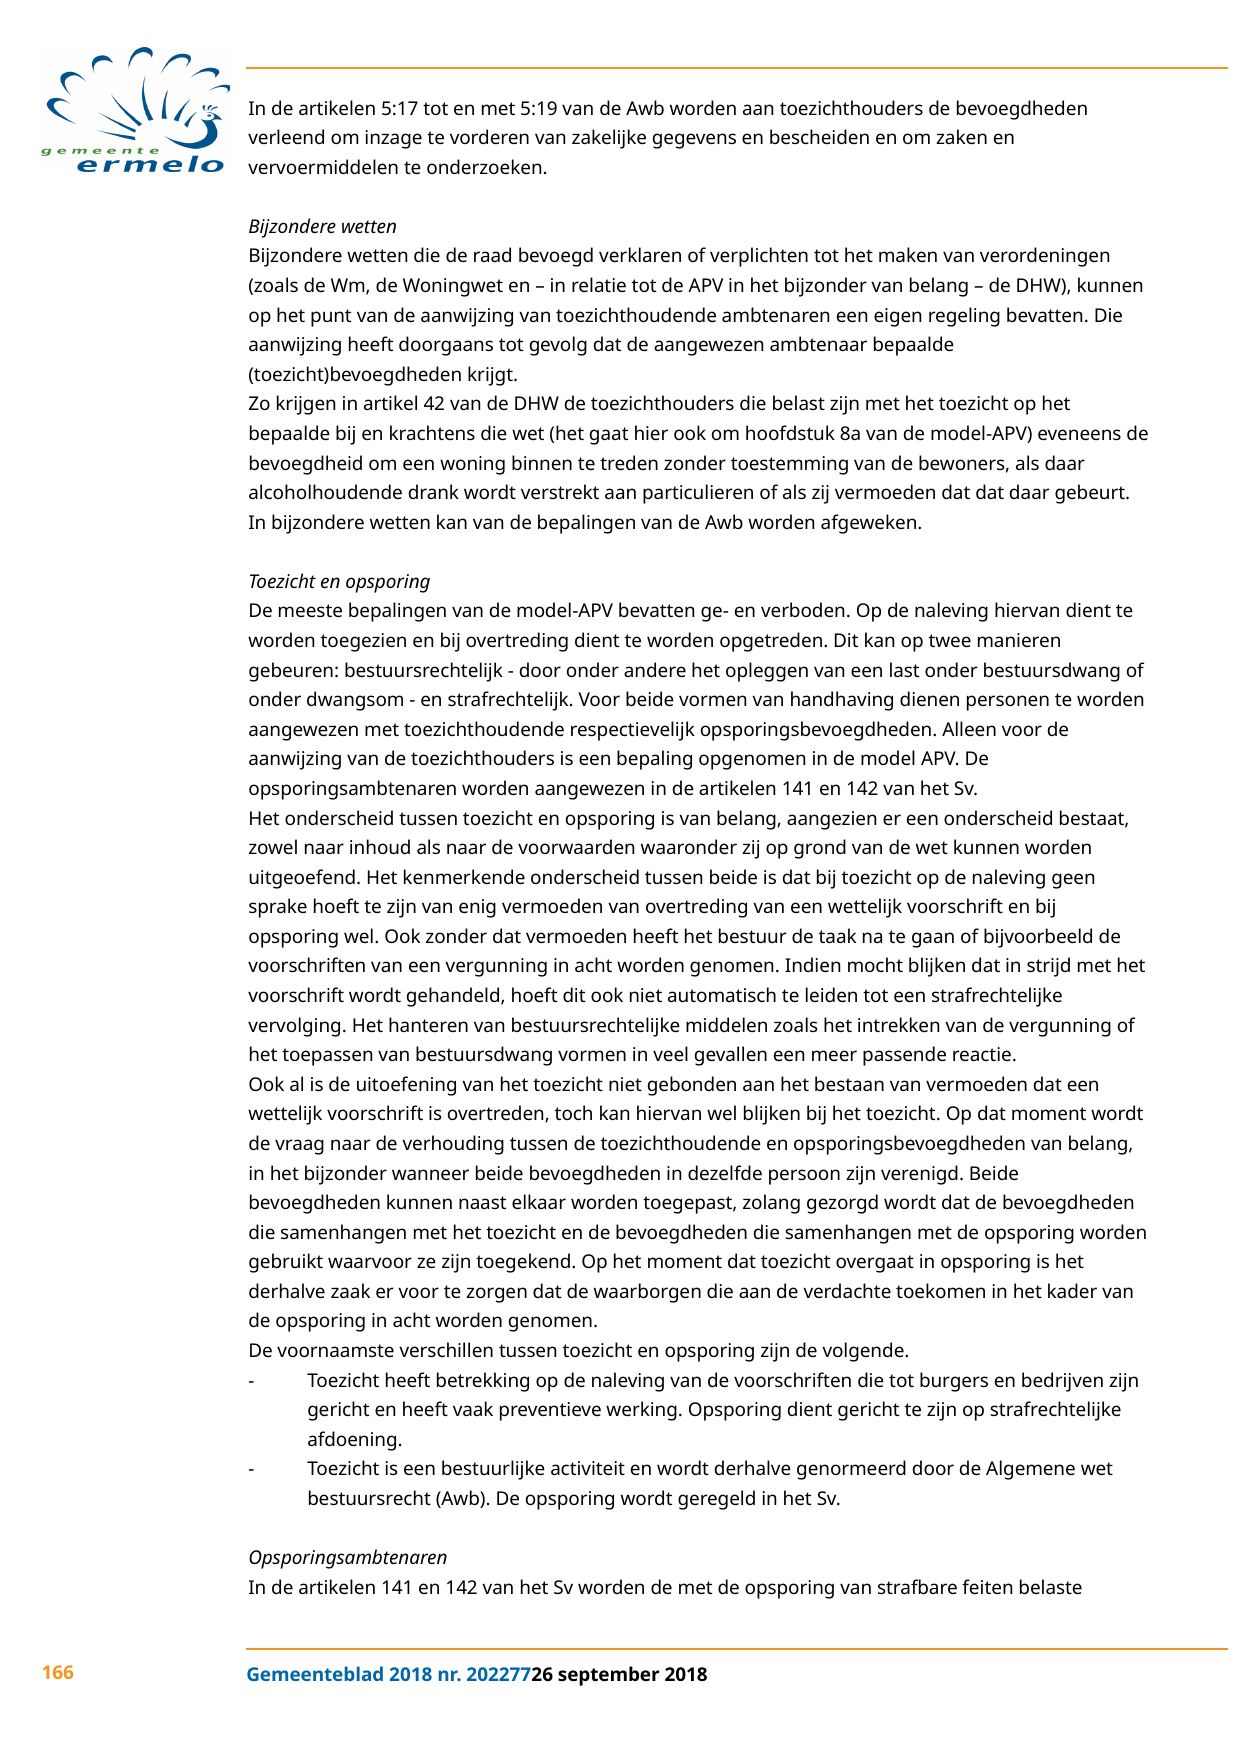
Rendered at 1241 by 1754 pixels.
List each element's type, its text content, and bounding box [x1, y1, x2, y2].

text De voornaamste verschillen tussen toezicht en opsporing zijn de volgende. [248, 1337, 1152, 1363]
text In bijzondere wetten kan van de bepalingen van de Awb worden afgeweken. [248, 509, 1152, 535]
text Opsporingsambtenaren [248, 1544, 1152, 1570]
text Ook al is de uitoefening van het toezicht niet gebonden aan het bestaan van vermoeden dat een wettelijk voorschrift is overtreden, toch kan hiervan wel blijken bij het toezicht. Op dat moment wordt de vraag naar de verhouding tussen de toezichthoudende en opsporingsbevoegdheden van belang, in het bijzonder wanneer beide bevoegdheden in dezelfde persoon zijn verenigd. Beide bevoegdheden kunnen naast elkaar worden toegepast, zolang gezorgd wordt dat de bevoegdheden die samenhangen met het toezicht en de bevoegdheden die samenhangen met de opsporing worden gebruikt waarvoor ze zijn toegekend. Op het moment dat toezicht overgaat in opsporing is het derhalve zaak er voor te zorgen dat de waarborgen die aan de verdachte toekomen in het kader van de opsporing in acht worden genomen. [248, 1071, 1152, 1333]
text Bijzondere wetten die de raad bevoegd verklaren of verplichten tot het maken van verordeningen (zoals de Wm, de Woningwet en – in relatie tot de APV in het bijzonder van belang – de DHW), kunnen op het punt van de aanwijzing van toezichthoudende ambtenaren een eigen regeling bevatten. Die aanwijzing heeft doorgaans tot gevolg dat de aangewezen ambtenaar bepaalde (toezicht)bevoegdheden krijgt. [248, 243, 1152, 387]
list Toezicht heeft betrekking op de naleving van de voorschriften die tot burgers en bedrijven zijn gericht en heeft vaak preventieve werking. Opsporing dient gericht te zijn op strafrechtelijke afdoening. [248, 1367, 1152, 1452]
text De meeste bepalingen van de model-APV bevatten ge- en verboden. Op de naleving hiervan dient te worden toegezien en bij overtreding dient te worden opgetreden. Dit kan op twee manieren gebeuren: bestuursrechtelijk - door onder andere het opleggen van een last onder bestuursdwang of onder dwangsom - en strafrechtelijk. Voor beide vormen van handhaving dienen personen te worden aangewezen met toezichthoudende respectievelijk opsporingsbevoegdheden. Alleen voor de aanwijzing van de toezichthouders is een bepaling opgenomen in de model APV. De opsporingsambtenaren worden aangewezen in de artikelen 141 en 142 van het Sv. [248, 598, 1152, 801]
text In de artikelen 141 en 142 van het Sv worden de met de opsporing van strafbare feiten belaste [248, 1574, 1152, 1600]
text Toezicht en opsporing [248, 568, 1152, 594]
text Bijzondere wetten [248, 213, 1152, 239]
picture [41, 47, 231, 172]
text In de artikelen 5:17 tot en met 5:19 van de Awb worden aan toezichthouders de bevoegdheden verleend om inzage te vorderen van zakelijke gegevens en bescheiden en om zaken en vervoermiddelen te onderzoeken. [248, 95, 1152, 180]
text Zo krijgen in artikel 42 van de DHW de toezichthouders die belast zijn met het toezicht op het bepaalde bij en krachtens die wet (het gaat hier ook om hoofdstuk 8a van de model-APV) eveneens de bevoegdheid om een woning binnen te treden zonder toestemming van de bewoners, als daar alcoholhoudende drank wordt verstrekt aan particulieren of als zij vermoeden dat dat daar gebeurt. [248, 391, 1152, 505]
text Het onderscheid tussen toezicht en opsporing is van belang, aangezien er een onderscheid bestaat, zowel naar inhoud als naar de voorwaarden waaronder zij op grond van de wet kunnen worden uitgeoefend. Het kenmerkende onderscheid tussen beide is dat bij toezicht op de naleving geen sprake hoeft te zijn van enig vermoeden van overtreding van een wettelijk voorschrift en bij opsporing wel. Ook zonder dat vermoeden heeft het bestuur de taak na te gaan of bijvoorbeeld de voorschriften van een vergunning in acht worden genomen. Indien mocht blijken dat in strijd met het voorschrift wordt gehandeld, hoeft dit ook niet automatisch te leiden tot een strafrechtelijke vervolging. Het hanteren van bestuursrechtelijke middelen zoals het intrekken van de vergunning of het toepassen van bestuursdwang vormen in veel gevallen een meer passende reactie. [248, 805, 1152, 1067]
list Toezicht is een bestuurlijke activiteit en wordt derhalve genormeerd door de Algemene wet bestuursrecht (Awb). De opsporing wordt geregeld in het Sv. [248, 1456, 1152, 1511]
